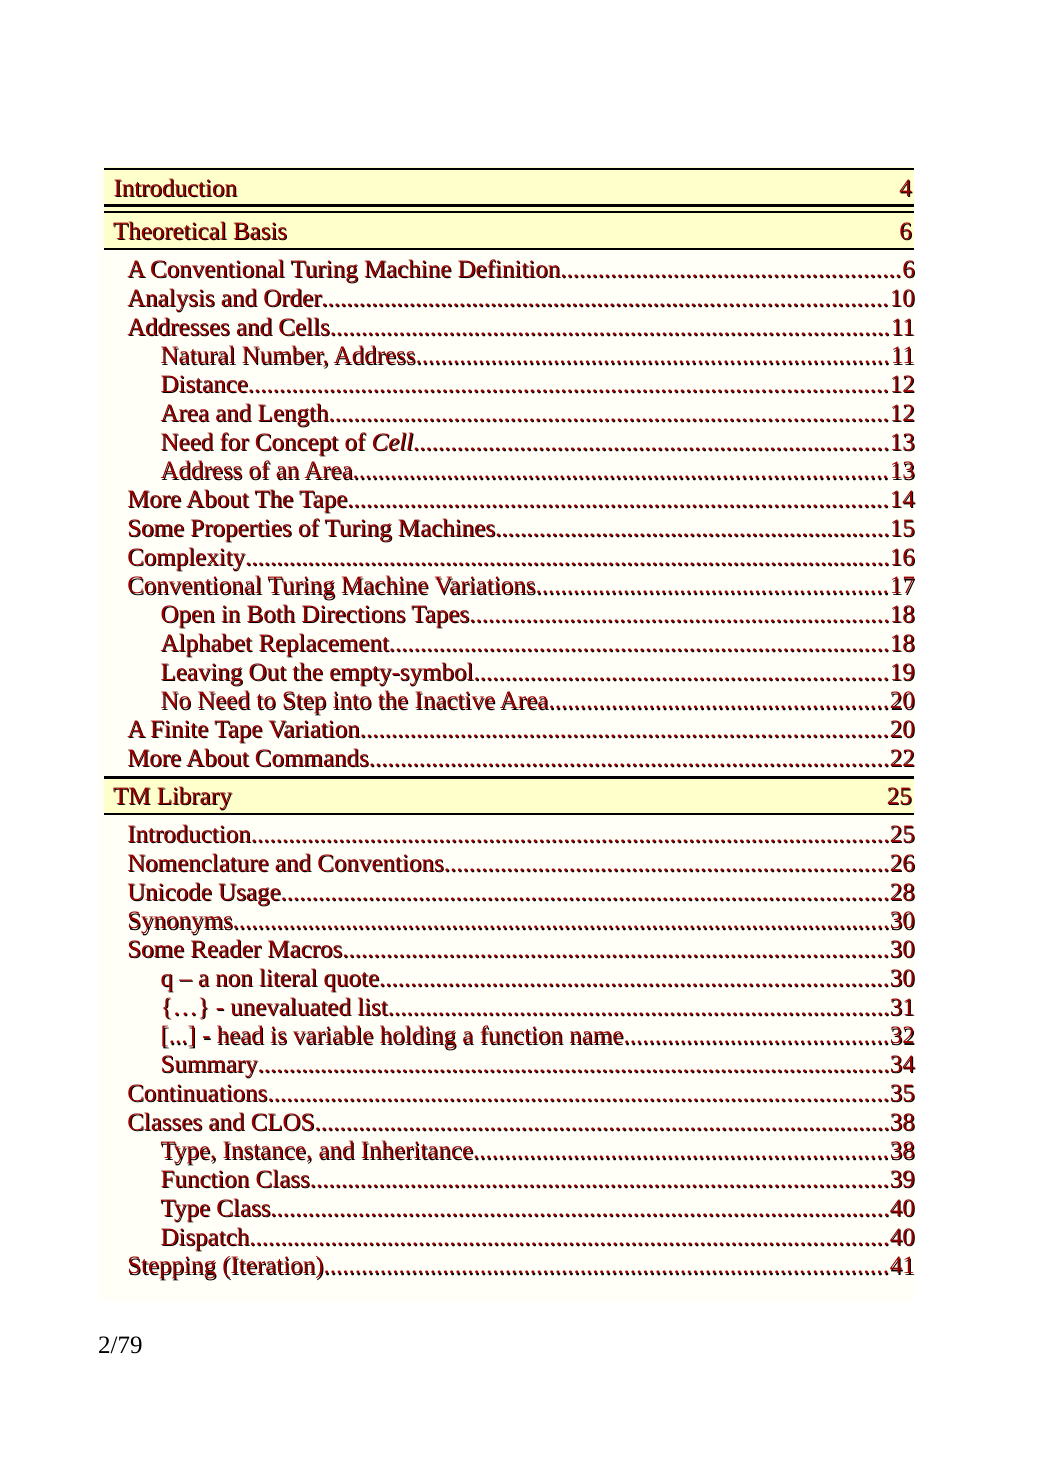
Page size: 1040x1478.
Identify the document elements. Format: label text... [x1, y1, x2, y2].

text Unicode Usage 28 [127, 877, 914, 906]
text Analysis and Order 10 [127, 283, 914, 312]
text Classes and CLOS 38 [127, 1107, 914, 1136]
text Address of an Area 13 [160, 456, 914, 484]
text Natural Number, Address 11 [160, 341, 914, 369]
text No Need to Step into the Inactive Area 20 [160, 686, 914, 714]
text Some Reader Macros 30 [127, 934, 914, 963]
text TM Library 25 [104, 779, 914, 813]
text Type, Instance, and Inheritance 38 [160, 1136, 914, 1164]
text Introduction 25 [127, 819, 914, 848]
text Type Class 40 [160, 1193, 914, 1222]
text Leaving Out the empty-symbol 19 [160, 657, 914, 686]
text Introduction 4 [104, 170, 914, 204]
text Continuations 35 [127, 1078, 914, 1107]
text Theoretical Basis 6 [104, 213, 914, 248]
text Synonyms 30 [127, 906, 914, 934]
text Function Class 39 [160, 1164, 914, 1193]
text {…} - unevaluated list 31 [160, 992, 914, 1021]
text More About Commands 22 [127, 743, 914, 772]
text Alphabet Replacement 18 [160, 628, 914, 657]
text Open in Both Directions Tapes 18 [160, 599, 914, 628]
text Conventional Turing Machine Variations 17 [127, 571, 914, 599]
text Complexity 16 [127, 542, 914, 571]
text Nomenclature and Conventions 26 [127, 848, 914, 877]
text Summary 34 [160, 1049, 914, 1078]
text Need for Concept of Cell 13 [160, 427, 914, 456]
text q – a non literal quote 30 [160, 963, 914, 992]
text Some Properties of Turing Machines 15 [127, 513, 914, 542]
text [...] - head is variable holding a function name 32 [160, 1021, 914, 1049]
text A Finite Tape Variation 20 [127, 714, 914, 743]
text Stepping (Iteration) 41 [127, 1251, 914, 1279]
text Area and Length 12 [160, 398, 914, 427]
text Dispatch 40 [160, 1222, 914, 1251]
text More About The Tape 14 [127, 484, 914, 513]
text Distance 12 [160, 369, 914, 398]
text A Conventional Turing Machine Definition 6 [127, 254, 914, 283]
text Addresses and Cells 11 [127, 312, 914, 341]
